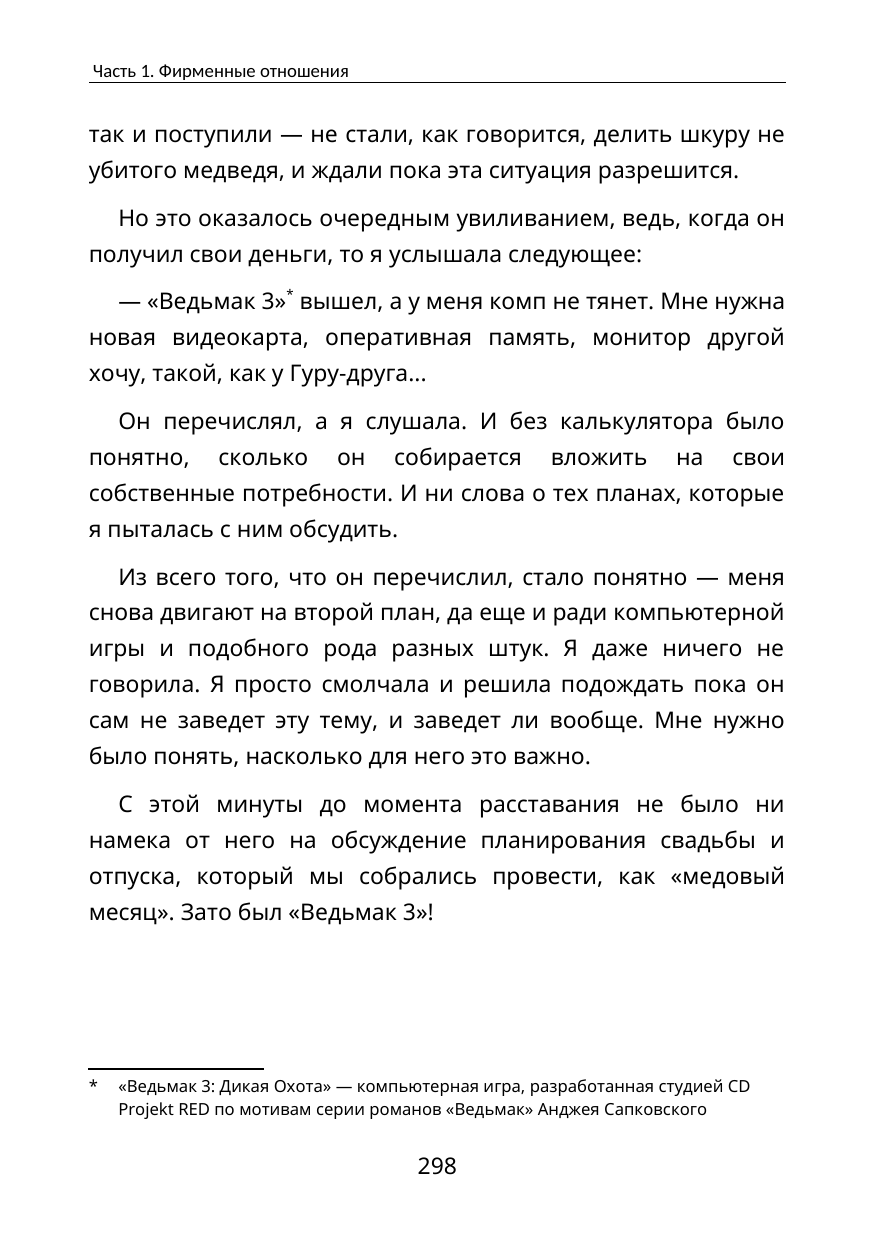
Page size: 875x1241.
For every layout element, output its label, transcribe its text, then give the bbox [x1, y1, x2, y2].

text С этой минуты до момента расставания не было ни намека от него на обсуждение планирования свадьбы и отпуска, который мы собрались провести, как «медовый месяц». Зато был «Ведьмак 3»! [88, 788, 786, 927]
text так и поступили — не стали, как говорится, делить шкуру не убитого медведя, и ждали пока эта ситуация разрешится. [88, 118, 786, 185]
text — «Ведьмак 3» вышел, а у меня комп не тянет. Мне нужна новая видеокарта, оперативная память, монитор другой хочу, такой, как у Гуру-друга... [88, 285, 786, 388]
text Но это оказалось очередным увиливанием, ведь, когда он получил свои деньги, то я услышала следующее: [88, 202, 786, 269]
text Он перечислял, а я слушала. И без калькулятора было понятно, сколько он собирается вложить на свои собственные потребности. И ни слова о тех планах, которые я пыталась с ним обсудить. [88, 405, 786, 544]
text Из всего того, что он перечислил, стало понятно — меня снова двигают на второй план, да еще и ради компьютерной игры и подобного рода разных штук. Я даже ничего не говорила. Я просто смолчала и решила подождать пока он сам не заведет эту тему, и заведет ли вообще. Мне нужно было понять, насколько для него это важно. [88, 560, 786, 771]
text «Ведьмак 3: Дикая Охота» — компьютерная игра, разработанная студией CD Projekt RED по мотивам серии романов «Ведьмак» Анджея Сапковского [88, 1075, 786, 1120]
